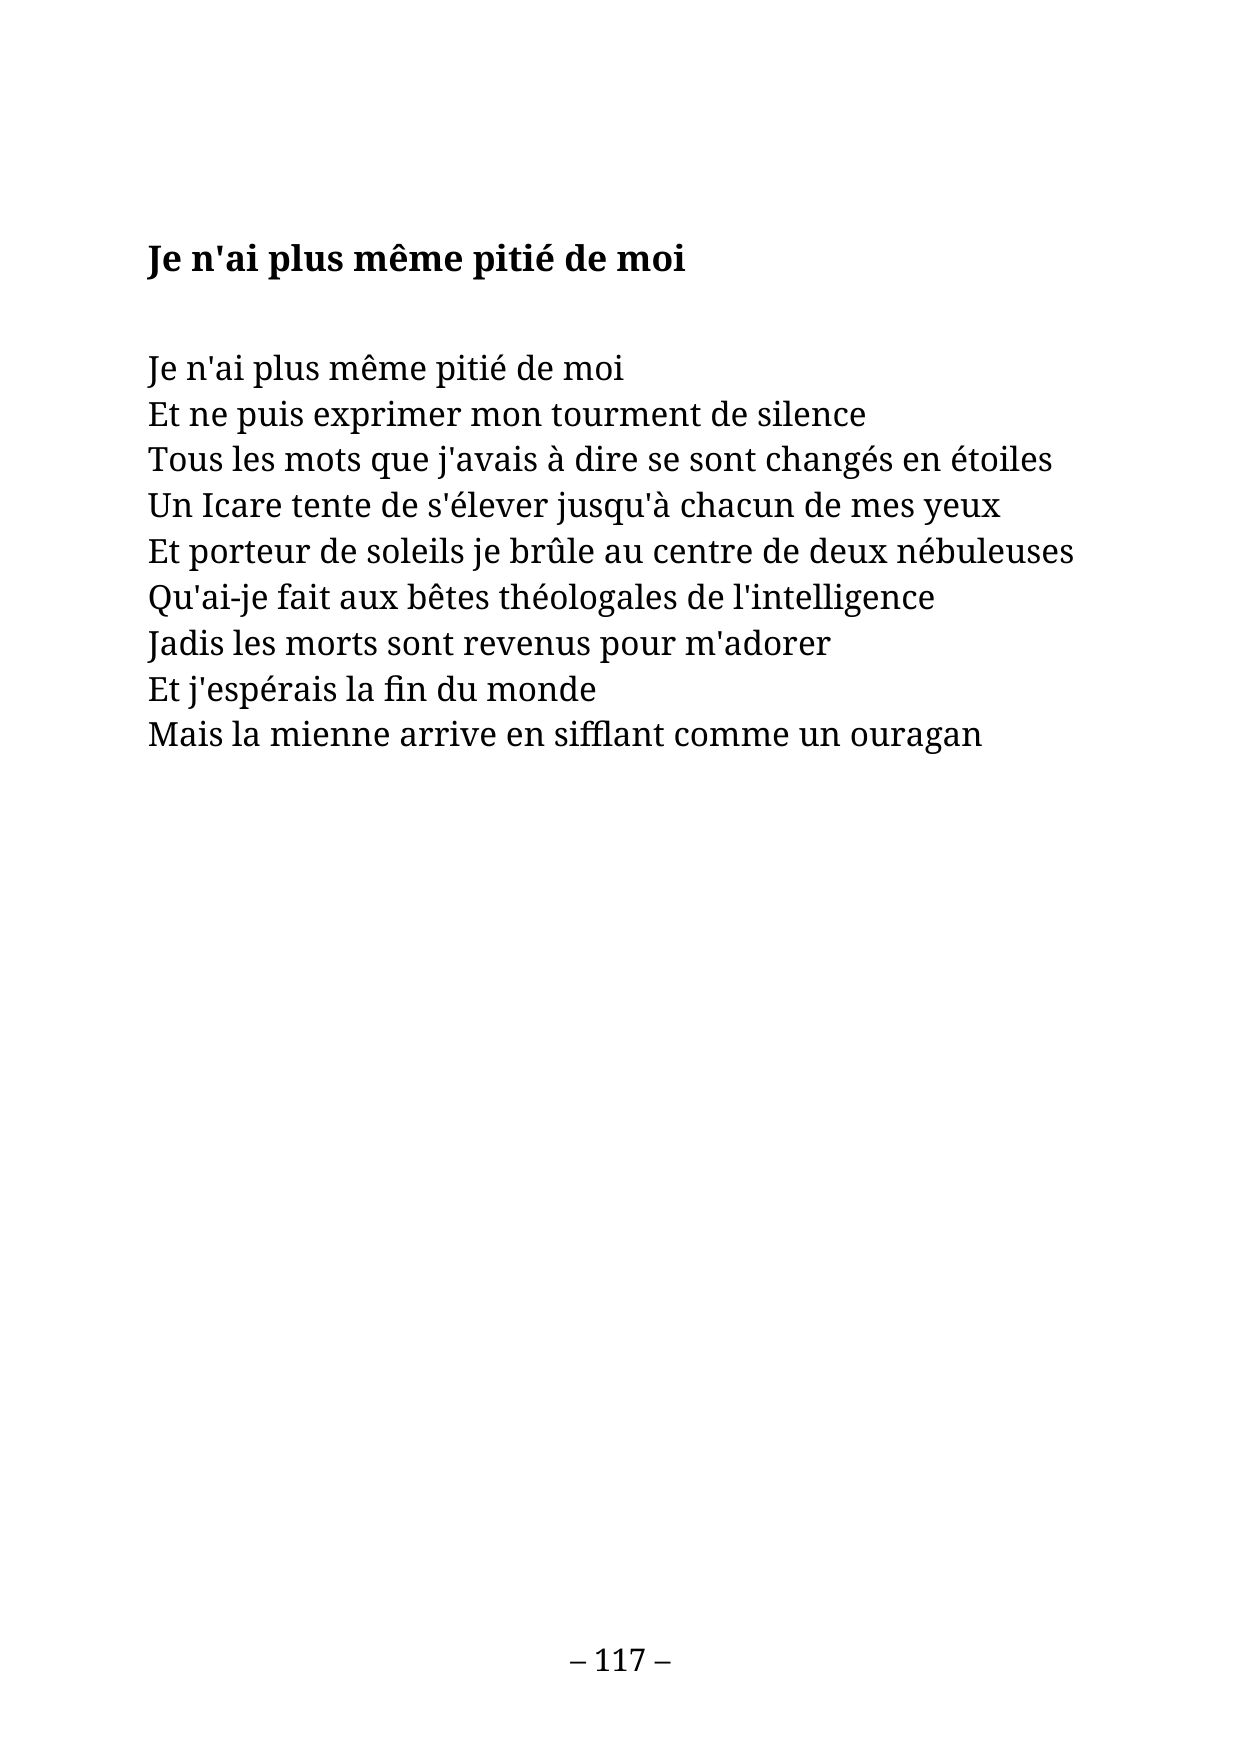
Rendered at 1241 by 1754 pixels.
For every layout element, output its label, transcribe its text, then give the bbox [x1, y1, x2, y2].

text Je n'ai plus même pitié de moi Et ne puis exprimer mon tourment de silence Tous les mots que j'avais à dire se sont changés en étoiles Un Icare tente de s'élever jusqu'à chacun de mes yeux Et porteur de soleils je brûle au centre de deux nébuleuses Qu'ai-je fait aux bêtes théologales de l'intelligence Jadis les morts sont revenus pour m'adorer Et j'espérais la fin du monde Mais la mienne arrive en sifflant comme un ouragan [148, 343, 1092, 756]
subtitle Je n'ai plus même pitié de moi [148, 235, 1092, 281]
